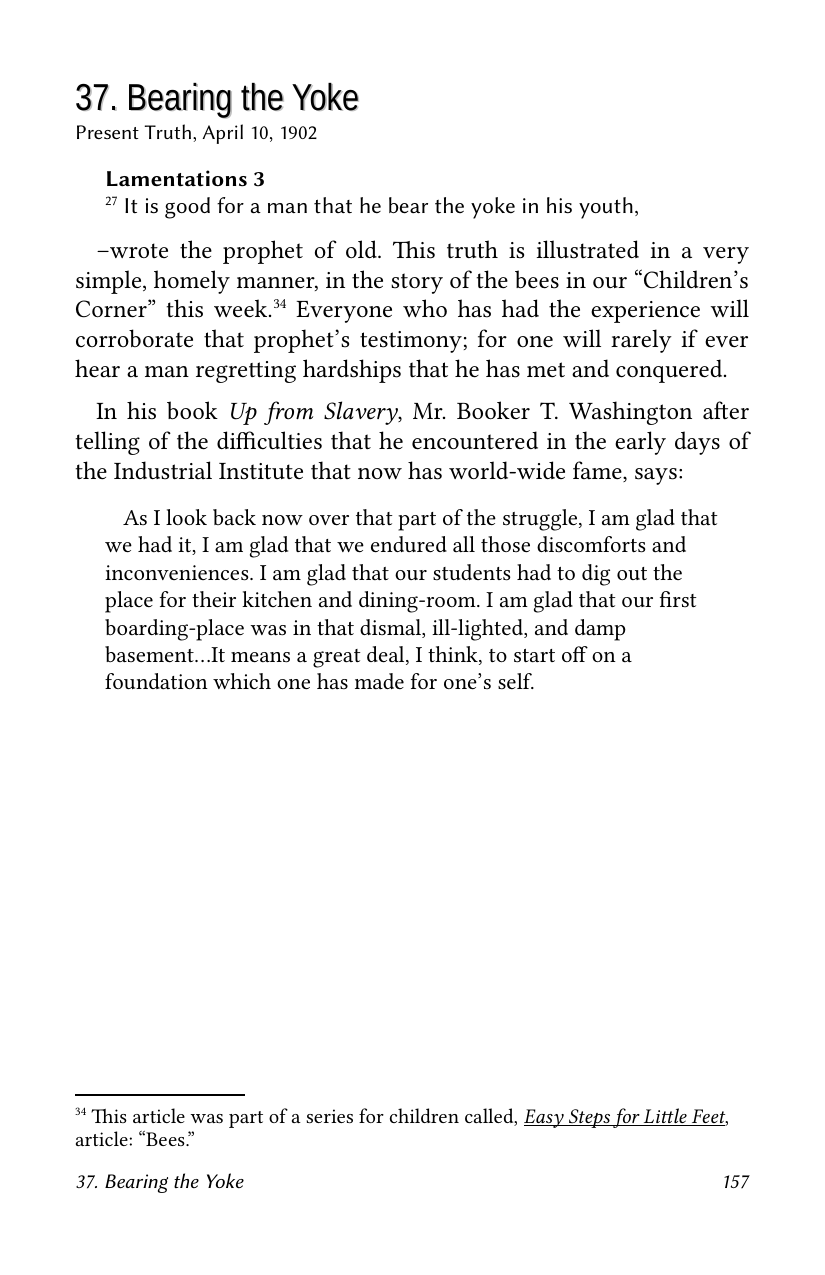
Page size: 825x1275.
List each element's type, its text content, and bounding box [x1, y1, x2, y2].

text Lamentations 3 [105, 166, 750, 192]
text As I look back now over that part of the struggle, I am glad that we had it, I am glad that we endured all those discomforts and inconveniences. I am glad that our students had to dig out the place for their kitchen and dining-room. I am glad that our first boarding-place was in that dismal, ill-lighted, and damp basement...It means a great deal, I think, to start off on a foundation which one has made for one’s self. [105, 505, 720, 696]
title Bearing the Yoke [75, 75, 750, 118]
text 27 It is good for a man that he bear the yoke in his youth, [105, 193, 720, 219]
text Present Truth, April 10, 1902 [75, 121, 750, 145]
text This article was part of a series for children called, Easy Steps for Little Feet, article: “Bees.” [75, 1104, 750, 1152]
text In his book Up from Slavery, Mr. Booker T. Washington after telling of the difficulties that he encountered in the early days of the Industrial Institute that now has world-wide fame, says: [75, 397, 750, 486]
text –wrote the prophet of old. This truth is illustrated in a very simple, homely manner, in the story of the bees in our “Children’s Corner” this week. Everyone who has had the experience will corroborate that prophet’s testimony; for one will rarely if ever hear a man regretting hardships that he has met and conquered. [75, 236, 750, 384]
